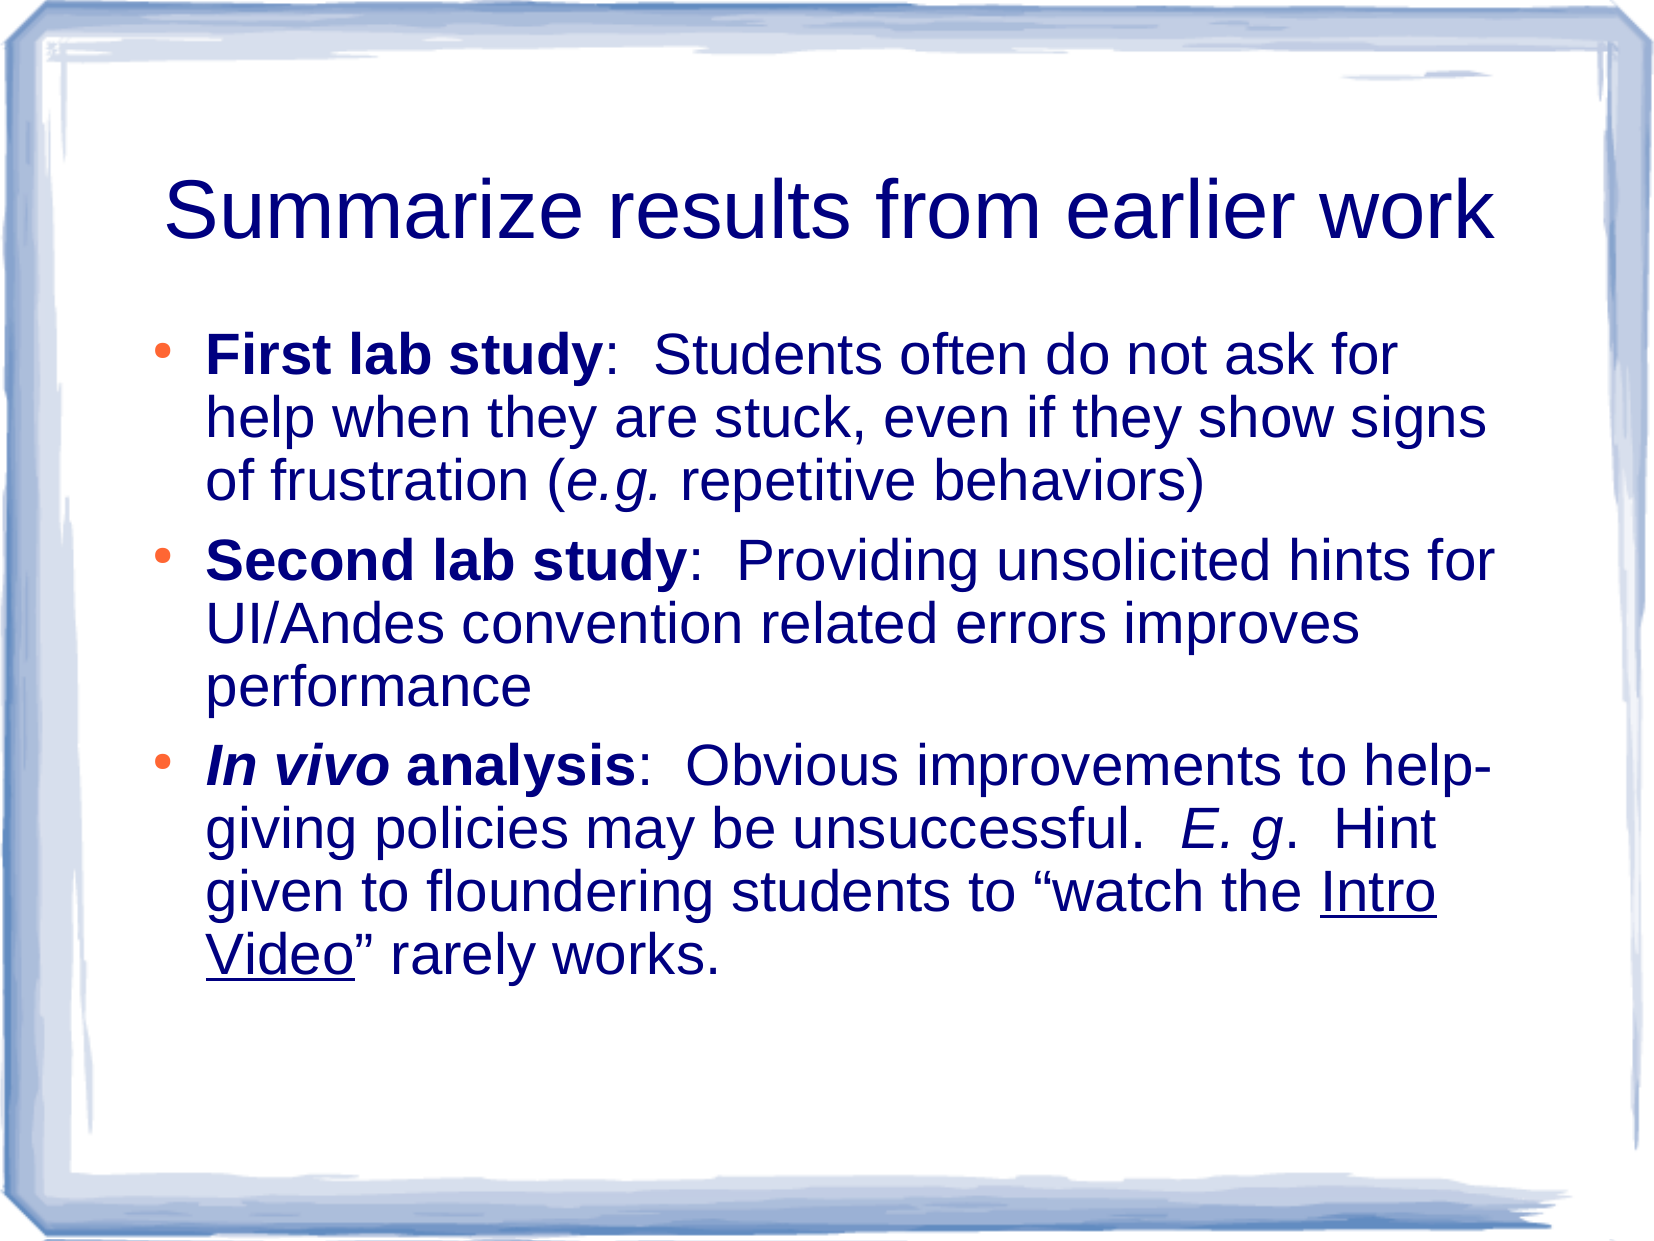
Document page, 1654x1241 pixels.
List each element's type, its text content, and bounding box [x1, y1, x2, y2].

list First lab study: Students often do not ask for help when they are stuck, even if they show signs of frustration (e.g. repetitive behaviors) Second lab study: Providing unsolicited hints for UI/Andes convention related errors improves performance In vivo analysis: Obvious improvements to help-giving policies may be unsuccessful. E. g. Hint given to floundering students to “watch the Intro Video” rarely works. [119, 316, 1526, 1013]
picture [0, 0, 1654, 1241]
title Summarize results from earlier work [112, 110, 1519, 301]
